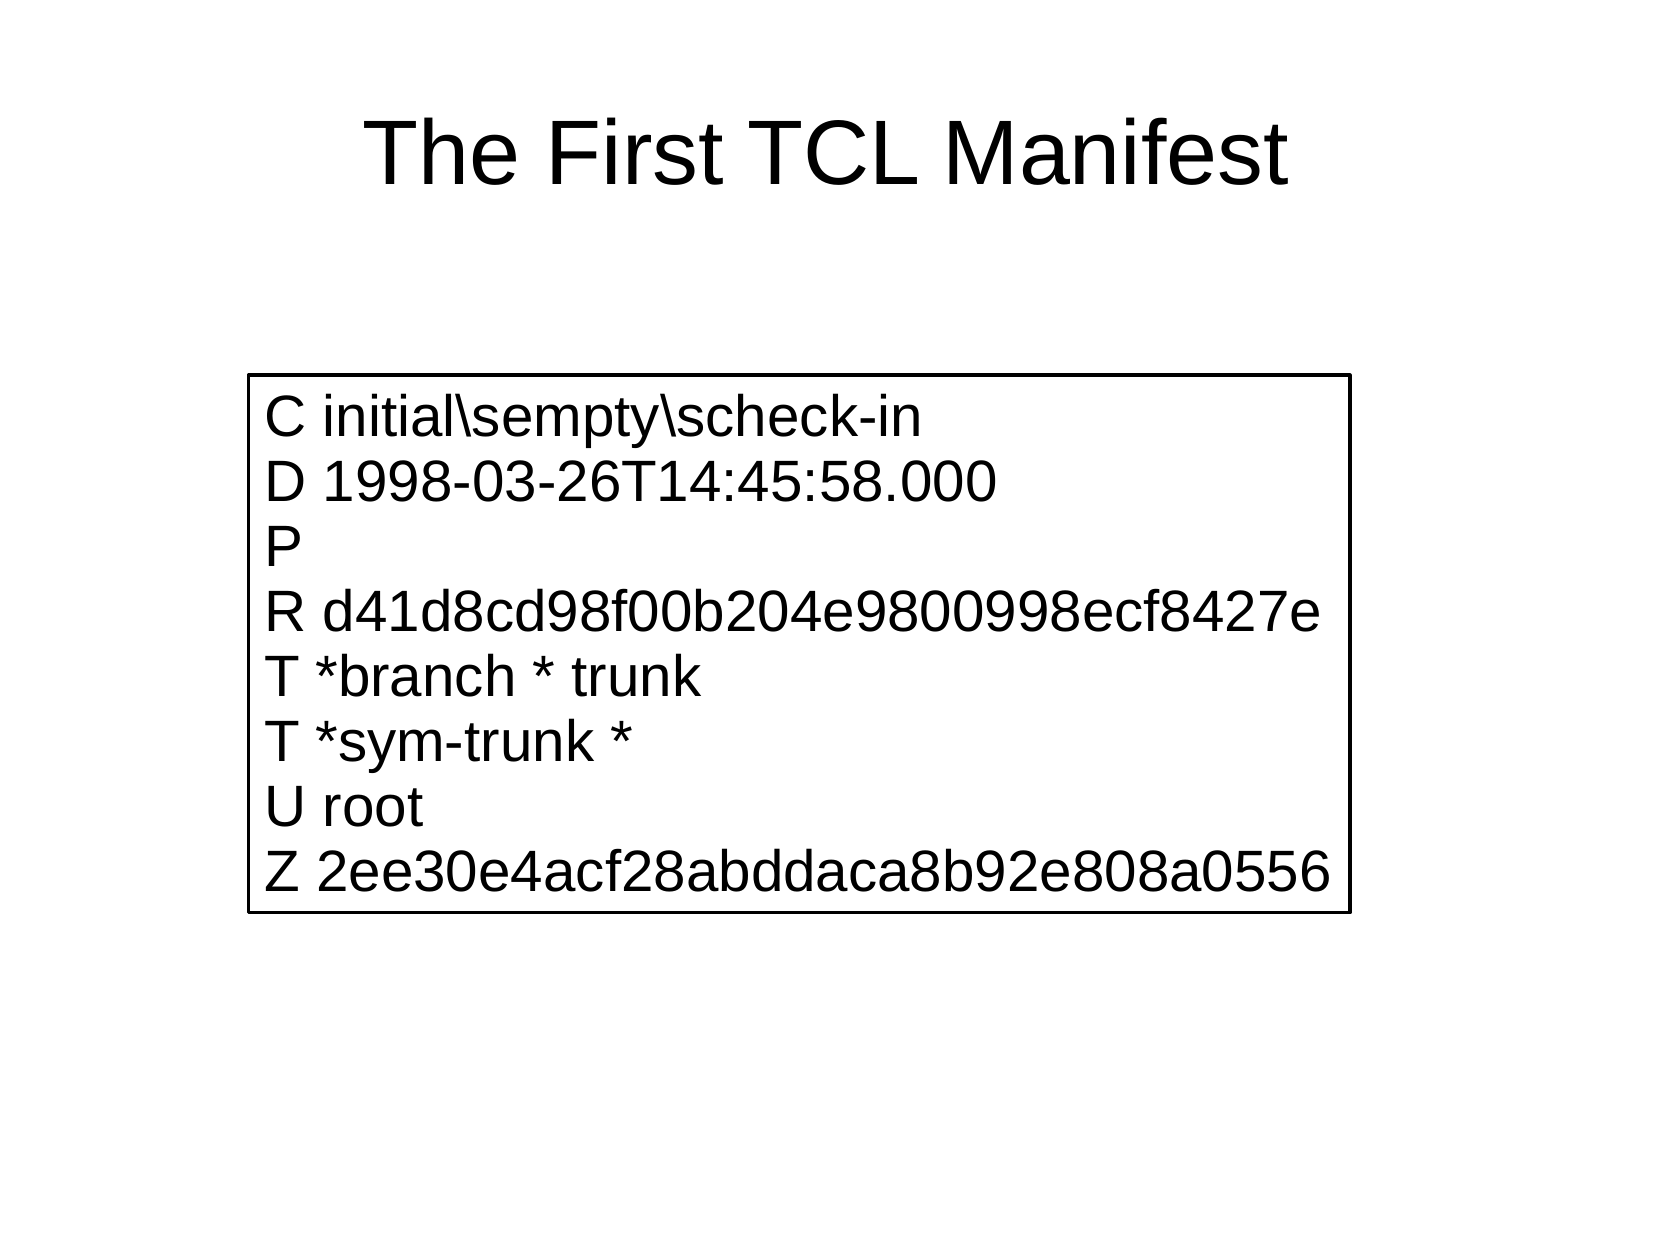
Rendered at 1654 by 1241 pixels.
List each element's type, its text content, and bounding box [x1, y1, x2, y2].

text_box C initial\sempty\scheck-in D 1998-03-26T14:45:58.000 P R d41d8cd98f00b204e9800998ecf8427e T *branch * trunk T *sym-trunk * U root Z 2ee30e4acf28abddaca8b92e808a0556 [248, 375, 1351, 913]
title The First TCL Manifest [82, 49, 1571, 257]
